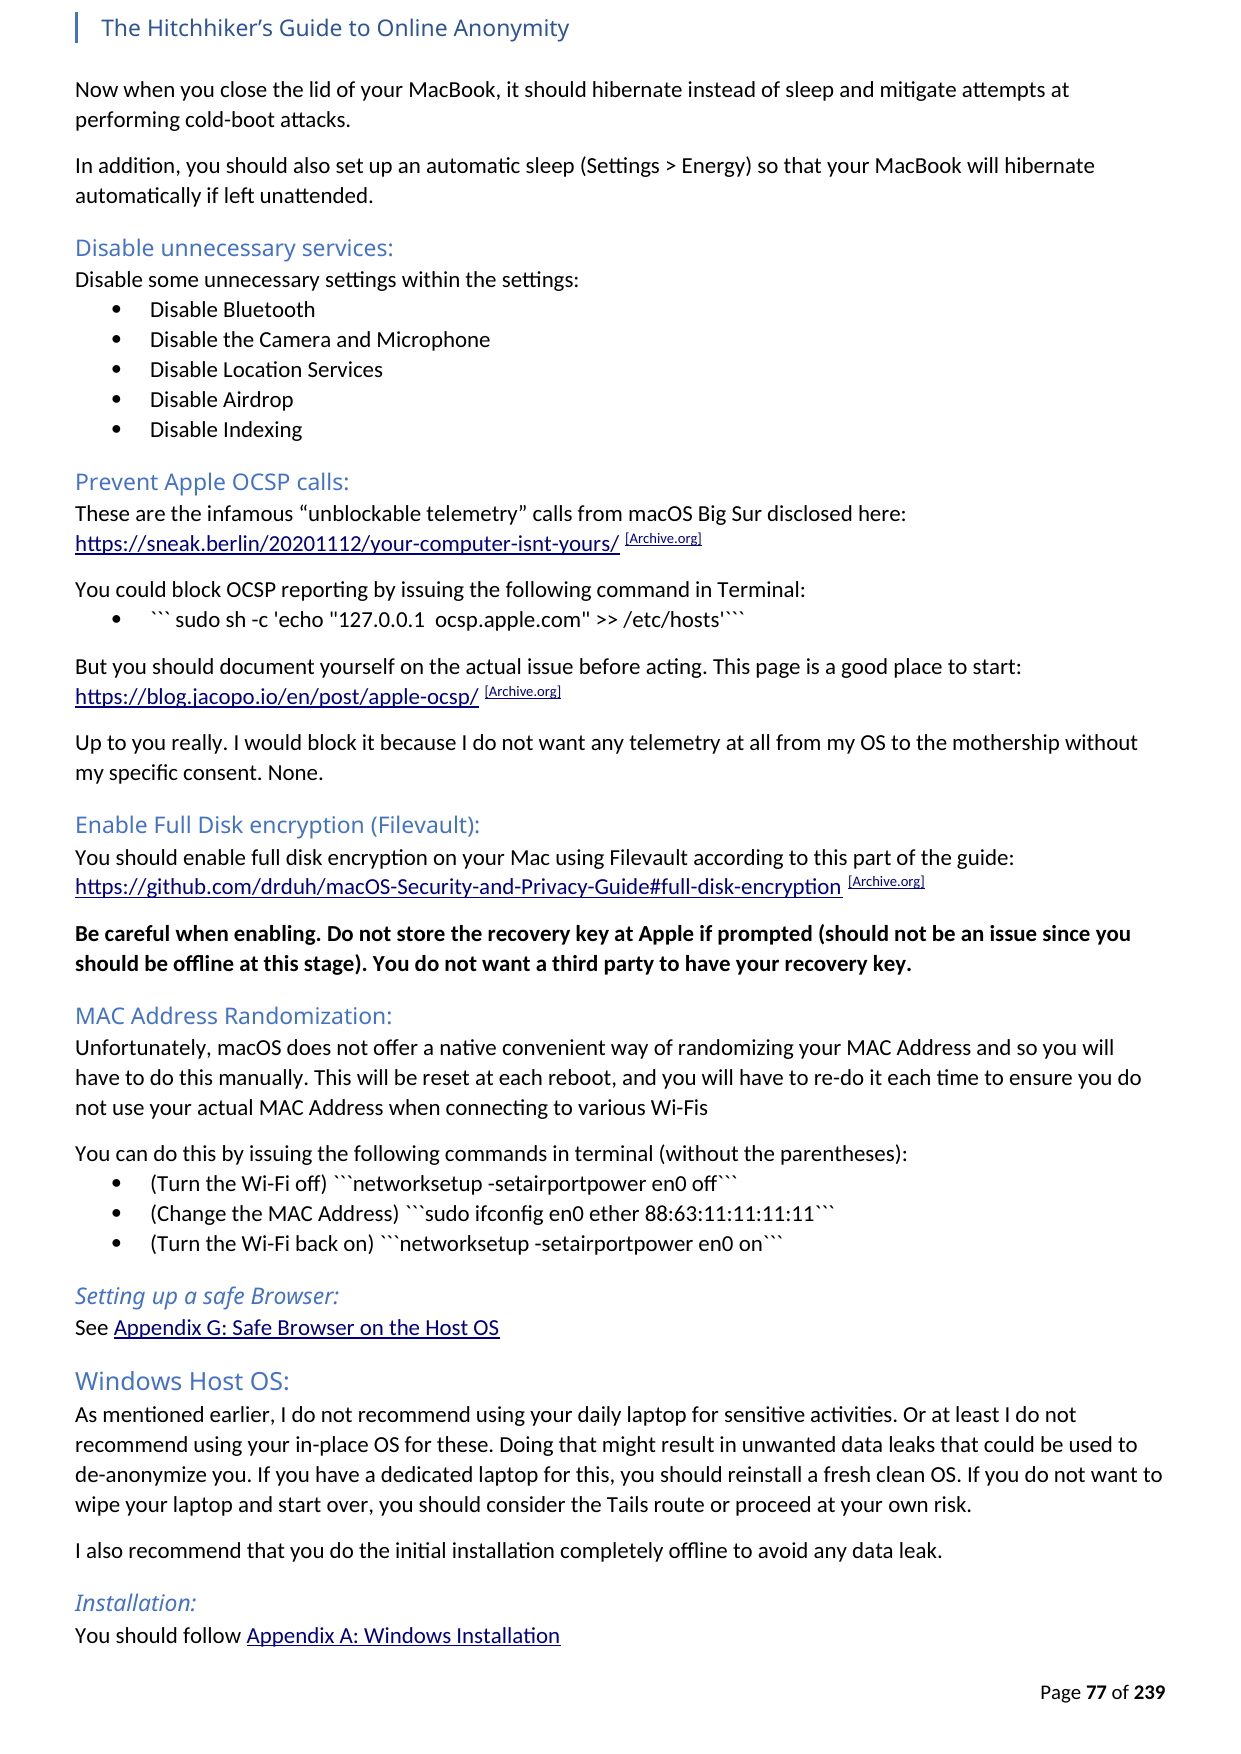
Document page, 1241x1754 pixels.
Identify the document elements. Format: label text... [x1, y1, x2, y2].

subtitle Installation: [75, 1587, 1165, 1619]
list (Change the MAC Address) ```sudo ifconfig en0 ether 88:63:11:11:11:11``` [112, 1199, 1165, 1227]
list Disable Indexing [112, 415, 1165, 443]
list Disable Airdrop [112, 385, 1165, 413]
text I also recommend that you do the initial installation completely offline to avoid any data leak. [75, 1537, 1165, 1565]
text Be careful when enabling. Do not store the recovery key at Apple if prompted (should not be an issue since you should be offline at this stage). You do not want a third party to have your recovery key. [75, 919, 1165, 977]
subtitle MAC Address Randomization: [75, 1000, 1165, 1031]
text Up to you really. I would block it because I do not want any telemetry at all from my OS to the mothership without my specific consent. None. [75, 728, 1165, 786]
subtitle Disable unnecessary services: [75, 232, 1165, 263]
text Disable some unnecessary settings within the settings: [75, 266, 1165, 293]
subtitle Enable Full Disk encryption (Filevault): [75, 809, 1165, 840]
text Now when you close the lid of your MacBook, it should hibernate instead of sleep and mitigate attempts at performing cold-boot attacks. [75, 75, 1165, 133]
text But you should document yourself on the actual issue before acting. This page is a good place to start: https://blog.jacopo.io/en/post/apple-ocsp/ [Archive.org] [75, 652, 1165, 710]
text Unfortunately, macOS does not offer a native convenient way of randomizing your MAC Address and so you will have to do this manually. This will be reset at each reboot, and you will have to re-do it each time to ensure you do not use your actual MAC Address when connecting to various Wi-Fis [75, 1033, 1165, 1121]
text See Appendix G: Safe Browser on the Host OS [75, 1313, 1165, 1341]
text You can do this by issuing the following commands in terminal (without the parentheses): [75, 1139, 1165, 1167]
subtitle Windows Host OS: [75, 1364, 1165, 1398]
list (Turn the Wi-Fi off) ```networksetup -setairportpower en0 off``` [112, 1169, 1165, 1197]
text As mentioned earlier, I do not recommend using your daily laptop for sensitive activities. Or at least I do not recommend using your in-place OS for these. Doing that might result in unwanted data leaks that could be used to de-anonymize you. If you have a dedicated laptop for this, you should reinstall a fresh clean OS. If you do not want to wipe your laptop and start over, you should consider the Tails route or proceed at your own risk. [75, 1400, 1165, 1518]
list (Turn the Wi-Fi back on) ```networksetup -setairportpower en0 on``` [112, 1229, 1165, 1257]
text In addition, you should also set up an automatic sleep (Settings > Energy) so that your MacBook will hibernate automatically if left unattended. [75, 151, 1165, 209]
subtitle Prevent Apple OCSP calls: [75, 466, 1165, 497]
list ``` sudo sh -c 'echo "127.0.0.1 ocsp.apple.com" >> /etc/hosts'``` [112, 606, 1165, 633]
text You should enable full disk encryption on your Mac using Filevault according to this part of the guide: https://github.com/drduh/macOS-Security-and-Privacy-Guide#full-disk-encryption [Archive.org] [75, 843, 1165, 901]
list Disable Location Services [112, 355, 1165, 383]
text These are the infamous “unblockable telemetry” calls from macOS Big Sur disclosed here: https://sneak.berlin/20201112/your-computer-isnt-yours/ [Archive.org] [75, 499, 1165, 557]
text You could block OCSP reporting by issuing the following command in Terminal: [75, 576, 1165, 604]
text You should follow Appendix A: Windows Installation [75, 1621, 1165, 1649]
subtitle Setting up a safe Browser: [75, 1280, 1165, 1311]
list Disable Bluetooth [112, 295, 1165, 323]
list Disable the Camera and Microphone [112, 325, 1165, 353]
